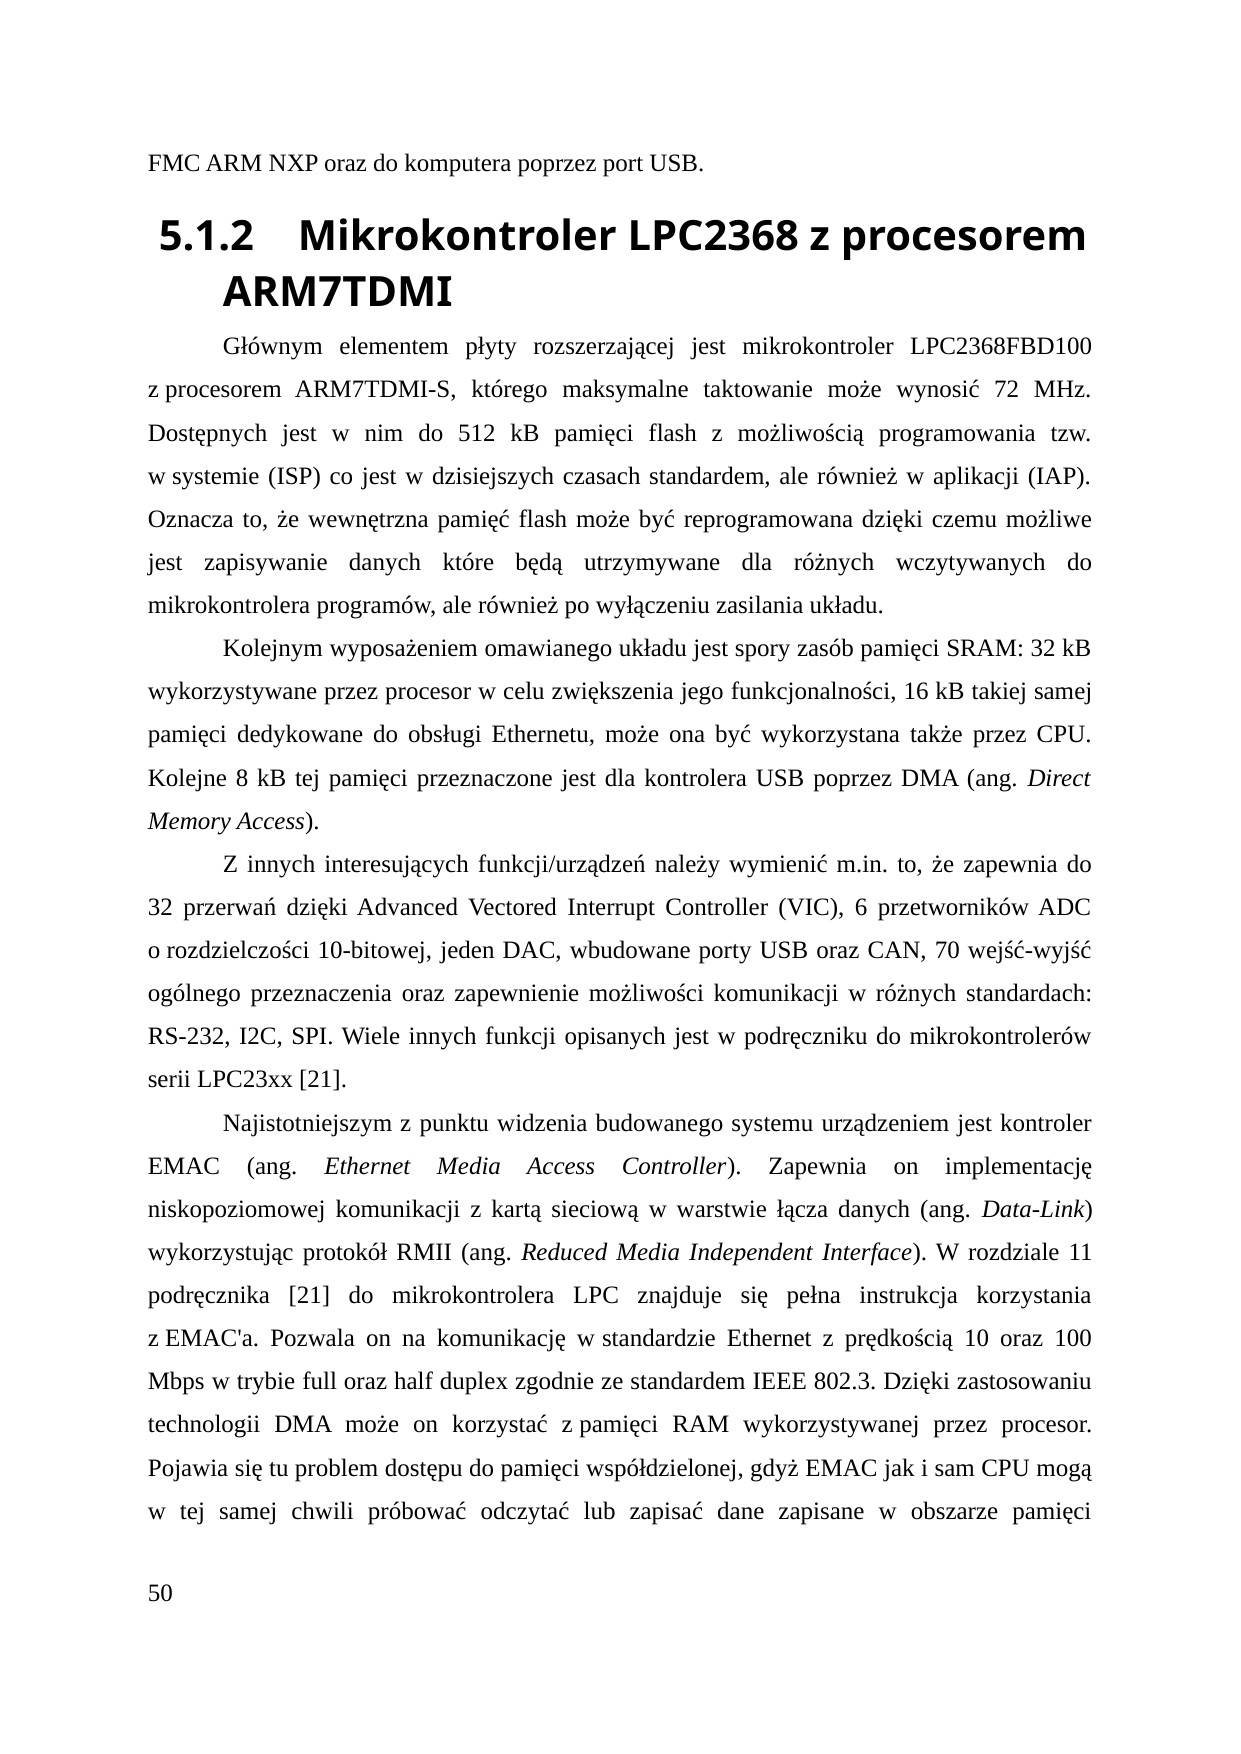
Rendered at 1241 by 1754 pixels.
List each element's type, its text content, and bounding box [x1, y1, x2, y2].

text FMC ARM NXP oraz do komputera poprzez port USB. [148, 148, 1093, 176]
text Głównym elementem płyty rozszerzającej jest mikrokontroler LPC2368FBD100 z procesorem ARM7TDMI-S, którego maksymalne taktowanie może wynosić 72 MHz. Dostępnych jest w nim do 512 kB pamięci flash z możliwością programowania tzw. w systemie (ISP) co jest w dzisiejszych czasach standardem, ale również w aplikacji (IAP). Oznacza to, że wewnętrzna pamięć flash może być reprogramowana dzięki czemu możliwe jest zapisywanie danych które będą utrzymywane dla różnych wczytywanych do mikrokontrolera programów, ale również po wyłączeniu zasilania układu. [148, 331, 1093, 619]
subtitle Mikrokontroler LPC2368 z procesorem ARM7TDMI [148, 205, 1093, 319]
text Najistotniejszym z punktu widzenia budowanego systemu urządzeniem jest kontroler EMAC (ang. Ethernet Media Access Controller). Zapewnia on implementację niskopoziomowej komunikacji z kartą sieciową w warstwie łącza danych (ang. Data-Link) wykorzystując protokół RMII (ang. Reduced Media Independent Interface). W rozdziale 11 podręcznika [21] do mikrokontrolera LPC znajduje się pełna instrukcja korzystania z EMAC'a. Pozwala on na komunikację w standardzie Ethernet z prędkością 10 oraz 100 Mbps w trybie full oraz half duplex zgodnie ze standardem IEEE 802.3. Dzięki zastosowaniu technologii DMA może on korzystać z pamięci RAM wykorzystywanej przez procesor. Pojawia się tu problem dostępu do pamięci współdzielonej, gdyż EMAC jak i sam CPU mogą w tej samej chwili próbować odczytać lub zapisać dane zapisane w obszarze pamięci [148, 1108, 1093, 1524]
text Z innych interesujących funkcji/urządzeń należy wymienić m.in. to, że zapewnia do 32 przerwań dzięki Advanced Vectored Interrupt Controller (VIC), 6 przetworników ADC o rozdzielczości 10-bitowej, jeden DAC, wbudowane porty USB oraz CAN, 70 wejść-wyjść ogólnego przeznaczenia oraz zapewnienie możliwości komunikacji w różnych standardach: RS-232, I2C, SPI. Wiele innych funkcji opisanych jest w podręczniku do mikrokontrolerów serii LPC23xx [21]. [148, 849, 1093, 1093]
text Kolejnym wyposażeniem omawianego układu jest spory zasób pamięci SRAM: 32 kB wykorzystywane przez procesor w celu zwiększenia jego funkcjonalności, 16 kB takiej samej pamięci dedykowane do obsługi Ethernetu, może ona być wykorzystana także przez CPU. Kolejne 8 kB tej pamięci przeznaczone jest dla kontrolera USB poprzez DMA (ang. Direct Memory Access). [148, 633, 1093, 834]
